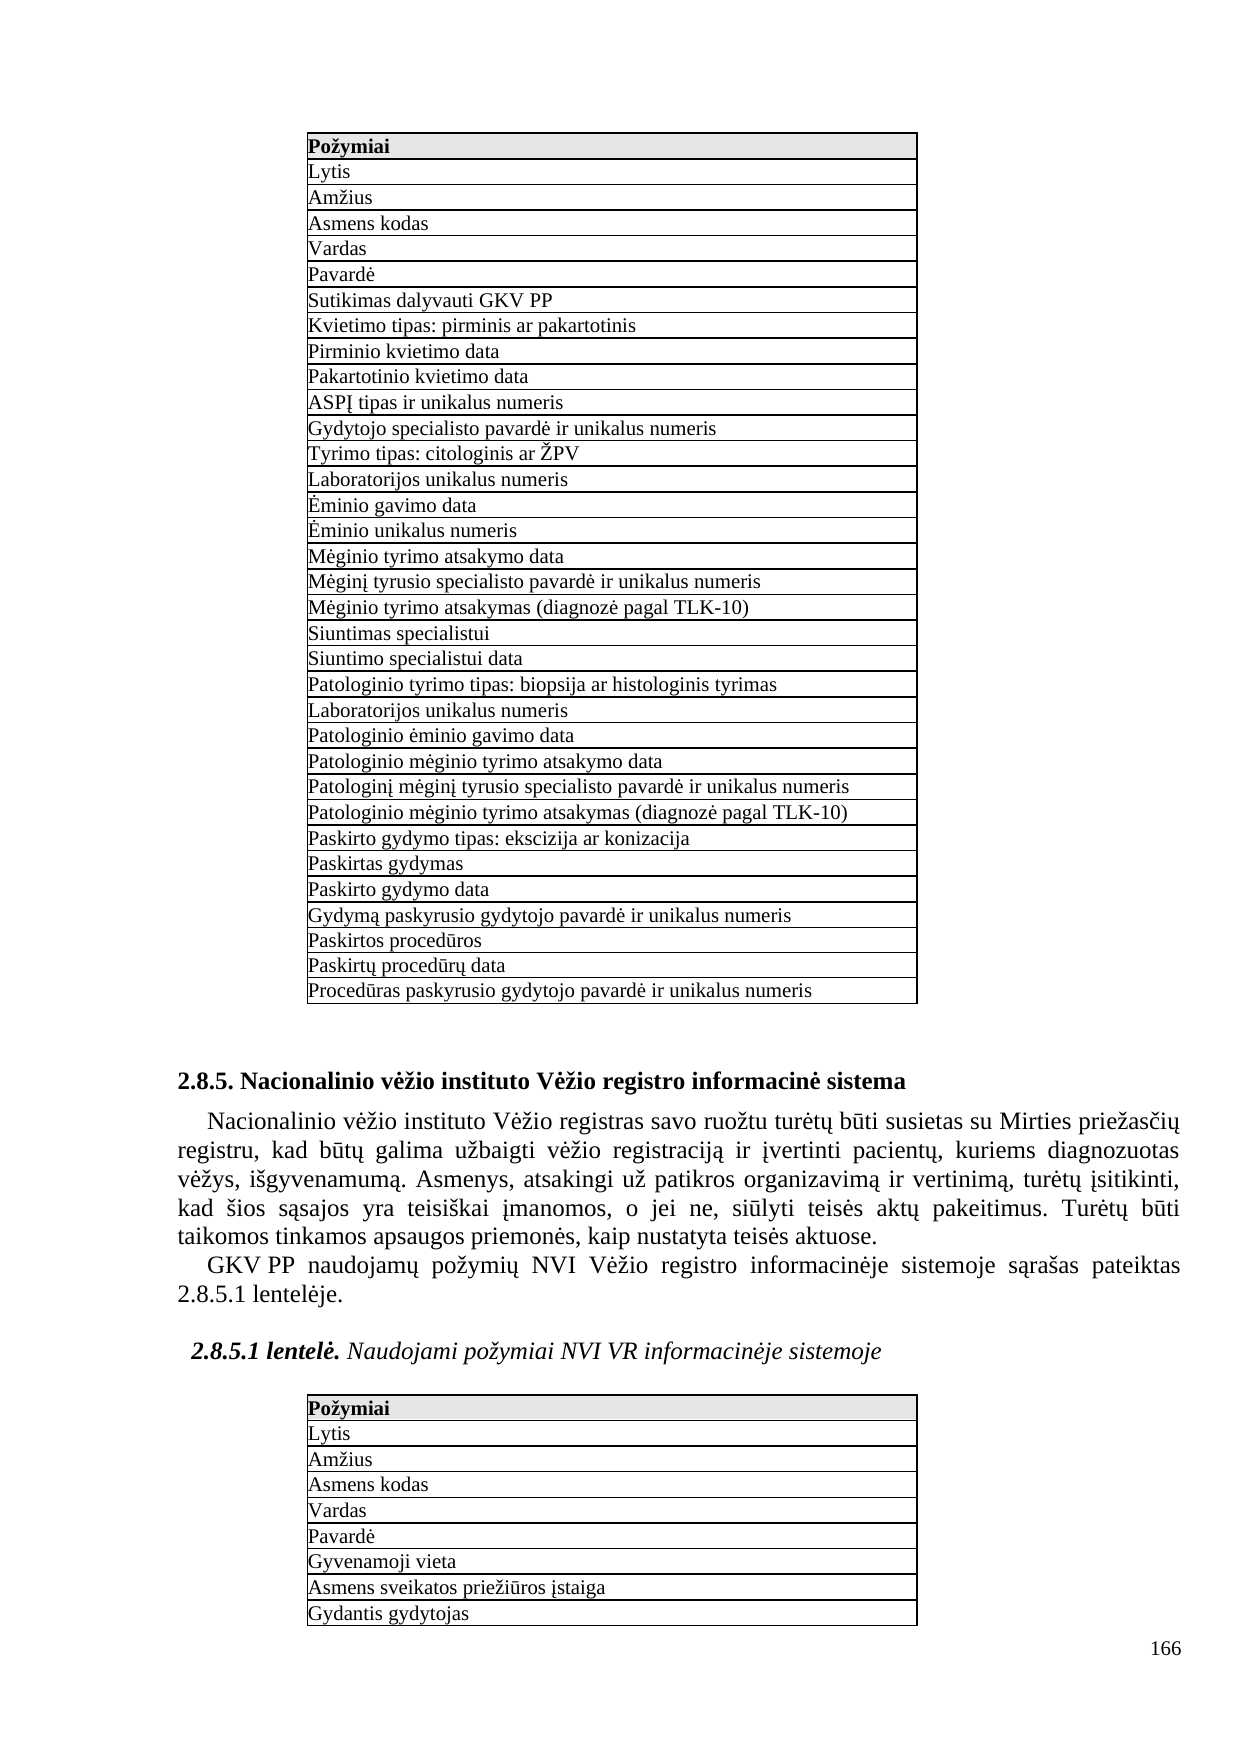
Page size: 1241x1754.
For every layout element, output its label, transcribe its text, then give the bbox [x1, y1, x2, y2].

table_cell Lytis [308, 1421, 916, 1445]
table_cell Gydymą paskyrusio gydytojo pavardė ir unikalus numeris [308, 903, 916, 927]
table_cell Patologinio mėginio tyrimo atsakymas (diagnozė pagal TLK-10) [308, 800, 916, 824]
table_cell Asmens kodas [308, 1472, 916, 1496]
table_header Požymiai [308, 1396, 916, 1419]
table_cell Laboratorijos unikalus numeris [308, 698, 916, 722]
table_cell Lytis [308, 160, 916, 183]
table_cell Siuntimas specialistui [308, 621, 916, 645]
table_cell Ėminio unikalus numeris [308, 518, 916, 542]
table_cell Gydantis gydytojas [308, 1601, 916, 1624]
table_cell Mėginio tyrimo atsakymo data [308, 544, 916, 568]
table_cell Pavardė [308, 1524, 916, 1548]
table_cell Siuntimo specialistui data [308, 646, 916, 670]
text 2.8.5.1 lentelė. Naudojami požymiai NVI VR informacinėje sistemoje [162, 1336, 1181, 1365]
table_cell Gyvenamoji vieta [308, 1549, 916, 1573]
table_cell ASPĮ tipas ir unikalus numeris [308, 390, 916, 414]
table_header Požymiai [308, 134, 916, 158]
table_cell Vardas [308, 1498, 916, 1522]
text Nacionalinio vėžio instituto Vėžio registras savo ruožtu turėtų būti susietas su Mirties priežasčių registru, kad būtų galima užbaigti vėžio registraciją ir įvertinti pacientų, kuriems diagnozuotas vėžys, išgyvenamumą. Asmenys, atsakingi už patikros organizavimą ir vertinimą, turėtų įsitikinti, kad šios sąsajos yra teisiškai įmanomos, o jei ne, siūlyti teisės aktų pakeitimus. Turėtų būti taikomos tinkamos apsaugos priemonės, kaip nustatyta teisės aktuose. [177, 1106, 1181, 1250]
table_cell Mėginį tyrusio specialisto pavardė ir unikalus numeris [308, 570, 916, 593]
table_cell Paskirto gydymo data [308, 877, 916, 901]
subtitle 2.8.5. Nacionalinio vėžio instituto Vėžio registro informacinė sistema [177, 1066, 1181, 1094]
table_cell Pakartotinio kvietimo data [308, 365, 916, 388]
table_cell Tyrimo tipas: citologinis ar ŽPV [308, 441, 916, 465]
table_cell Patologinio mėginio tyrimo atsakymo data [308, 749, 916, 773]
table_cell Paskirto gydymo tipas: ekscizija ar konizacija [308, 826, 916, 850]
table_cell Pavardė [308, 262, 916, 286]
table_cell Amžius [308, 1447, 916, 1471]
table_cell Sutikimas dalyvauti GKV PP [308, 288, 916, 312]
table_cell Patologinio tyrimo tipas: biopsija ar histologinis tyrimas [308, 672, 916, 696]
table_cell Vardas [308, 236, 916, 260]
table_cell Kvietimo tipas: pirminis ar pakartotinis [308, 313, 916, 337]
table_cell Asmens kodas [308, 211, 916, 235]
table_cell Mėginio tyrimo atsakymas (diagnozė pagal TLK-10) [308, 595, 916, 619]
table_cell Paskirtų procedūrų data [308, 953, 916, 977]
table_cell Pirminio kvietimo data [308, 339, 916, 363]
table_cell Patologinį mėginį tyrusio specialisto pavardė ir unikalus numeris [308, 775, 916, 798]
table_cell Ėminio gavimo data [308, 493, 916, 517]
text GKV PP naudojamų požymių NVI Vėžio registro informacinėje sistemoje sąrašas pateiktas 2.8.5.1 lentelėje. [177, 1250, 1181, 1308]
table_cell Laboratorijos unikalus numeris [308, 467, 916, 491]
table_cell Procedūras paskyrusio gydytojo pavardė ir unikalus numeris [308, 978, 916, 1002]
table_cell Patologinio ėminio gavimo data [308, 723, 916, 747]
table_cell Paskirtas gydymas [308, 851, 916, 875]
table_cell Gydytojo specialisto pavardė ir unikalus numeris [308, 416, 916, 440]
table_cell Paskirtos procedūros [308, 928, 916, 952]
table_cell Asmens sveikatos priežiūros įstaiga [308, 1575, 916, 1599]
table_cell Amžius [308, 185, 916, 209]
